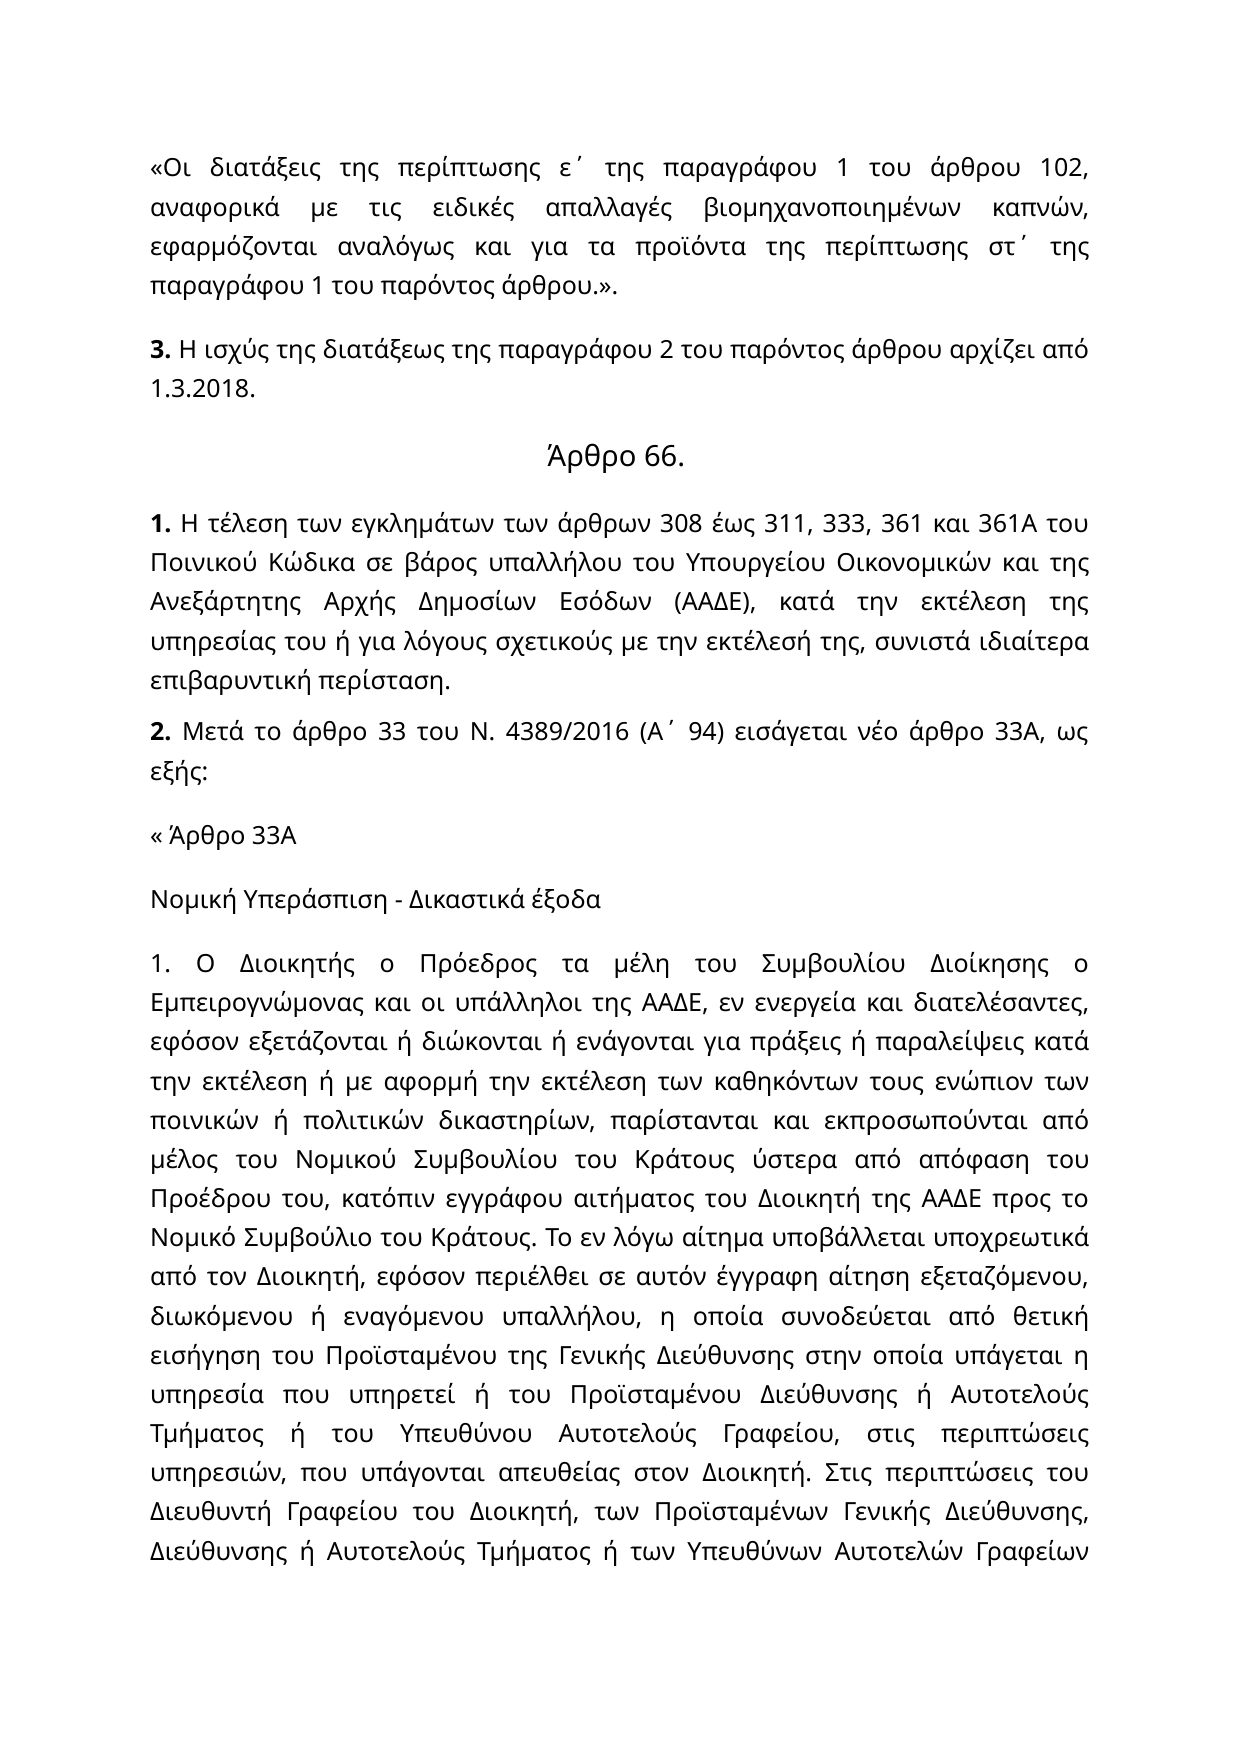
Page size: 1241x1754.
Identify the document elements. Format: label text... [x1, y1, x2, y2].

text 1. Ο Διοικητής ο Πρόεδρος τα μέλη του Συμβουλίου Διοίκησης ο Εμπειρογνώμονας και οι υπάλληλοι της ΑΑΔΕ, εν ενεργεία και διατελέσαντες, εφόσον εξετάζονται ή διώκονται ή ενάγονται για πράξεις ή παραλείψεις κατά την εκτέλεση ή με αφορμή την εκτέλεση των καθηκόντων τους ενώπιον των ποινικών ή πολιτικών δικαστηρίων, παρίστανται και εκπροσωπούνται από μέλος του Νομικού Συμβουλίου του Κράτους ύστερα από απόφαση του Προέδρου του, κατόπιν εγγράφου αιτήματος του Διοικητή της ΑΑΔΕ προς το Νομικό Συμβούλιο του Κράτους. Το εν λόγω αίτημα υποβάλλεται υποχρεωτικά από τον Διοικητή, εφόσον περιέλθει σε αυτόν έγγραφη αίτηση εξεταζόμενου, διωκόμενου ή εναγόμενου υπαλλήλου, η οποία συνοδεύεται από θετική εισήγηση του Προϊσταμένου της Γενικής Διεύθυνσης στην οποία υπάγεται η υπηρεσία που υπηρετεί ή του Προϊσταμένου Διεύθυνσης ή Αυτοτελούς Τμήματος ή του Υπευθύνου Αυτοτελούς Γραφείου, στις περιπτώσεις υπηρεσιών, που υπάγονται απευθείας στον Διοικητή. Στις περιπτώσεις του Διευθυντή Γραφείου του Διοικητή, των Προϊσταμένων Γενικής Διεύθυνσης, Διεύθυνσης ή Αυτοτελούς Τμήματος ή των Υπευθύνων Αυτοτελών Γραφείων [150, 946, 1090, 1567]
text 3. Η ισχύς της διατάξεως της παραγράφου 2 του παρόντος άρθρου αρχίζει από 1.3.2018. [150, 332, 1090, 405]
text «Οι διατάξεις της περίπτωσης ε΄ της παραγράφου 1 του άρθρου 102, αναφορικά με τις ειδικές απαλλαγές βιομηχανοποιημένων καπνών, εφαρμόζονται αναλόγως και για τα προϊόντα της περίπτωσης στ΄ της παραγράφου 1 του παρόντος άρθρου.». [150, 150, 1090, 302]
text 1. Η τέλεση των εγκλημάτων των άρθρων 308 έως 311, 333, 361 και 361Α του Ποινικού Κώδικα σε βάρος υπαλλήλου του Υπουργείου Οικονομικών και της Ανεξάρτητης Αρχής Δημοσίων Εσόδων (ΑΑΔΕ), κατά την εκτέλεση της υπηρεσίας του ή για λόγους σχετικούς με την εκτέλεσή της, συνιστά ιδιαίτερα επιβαρυντική περίσταση. [150, 506, 1090, 696]
text Νομική Υπεράσπιση - Δικαστικά έξοδα [150, 881, 1090, 916]
text 2. Μετά το άρθρο 33 του Ν. 4389/2016 (Α΄ 94) εισάγεται νέο άρθρο 33Α, ως εξής: [150, 714, 1090, 787]
text « Άρθρο 33Α [150, 817, 1090, 851]
subtitle Άρθρο 66. [150, 435, 1090, 475]
